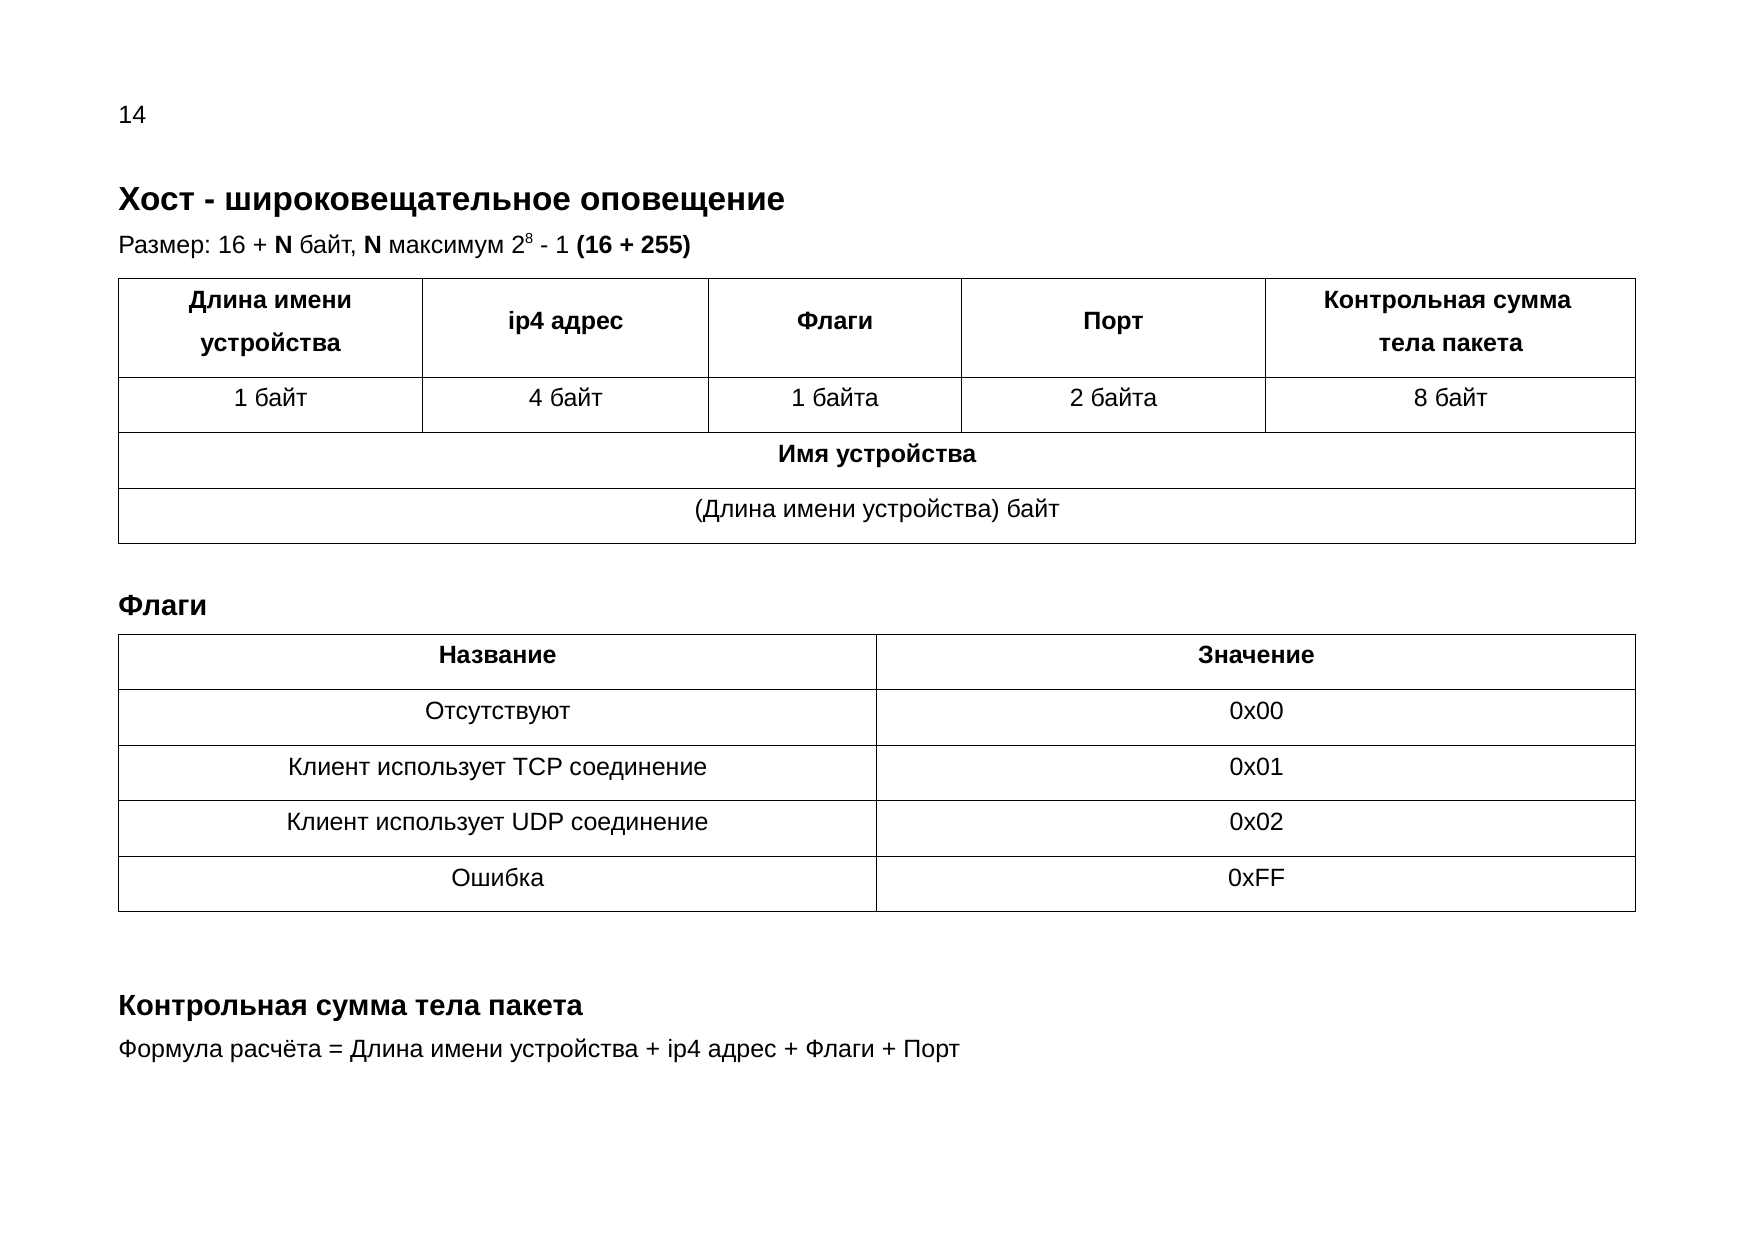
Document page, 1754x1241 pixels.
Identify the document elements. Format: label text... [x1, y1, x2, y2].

table_cell Отсутствуют [119, 690, 876, 745]
table_cell 0x01 [877, 746, 1635, 800]
subtitle Контрольная сумма тела пакета [118, 987, 1636, 1021]
table_header ip4 адрес [423, 279, 708, 377]
table_header Контрольная сумма тела пакета [1266, 279, 1635, 377]
table_cell 0x02 [877, 801, 1635, 856]
table_cell 1 байт [119, 378, 422, 432]
text Размер: 16 + N байт, N максимум 28 - 1 (16 + 255) [118, 230, 1636, 259]
subtitle Хост - широковещательное оповещение [118, 179, 1636, 218]
table_header Название [119, 635, 876, 689]
table_cell Клиент использует TCP соединение [119, 746, 876, 800]
table_header Значение [877, 635, 1635, 689]
table_cell Ошибка [119, 857, 876, 911]
table_cell (Длина имени устройства) байт [119, 489, 1635, 543]
table_cell 0x00 [877, 690, 1635, 745]
subtitle Флаги [118, 588, 1636, 621]
subtitle Формула расчёта = Длина имени устройства + ip4 адрес + Флаги + Порт [118, 1033, 1636, 1062]
table_cell Имя устройства [119, 433, 1635, 488]
table_cell 8 байт [1266, 378, 1635, 432]
table_cell 1 байта [709, 378, 961, 432]
table_header Флаги [709, 279, 961, 377]
table_cell 2 байта [962, 378, 1265, 432]
table_cell Клиент использует UDP соединение [119, 801, 876, 856]
table_cell 4 байт [423, 378, 708, 432]
table_header Длина имени устройства [119, 279, 422, 377]
table_header Порт [962, 279, 1265, 377]
table_cell 0xFF [877, 857, 1635, 911]
